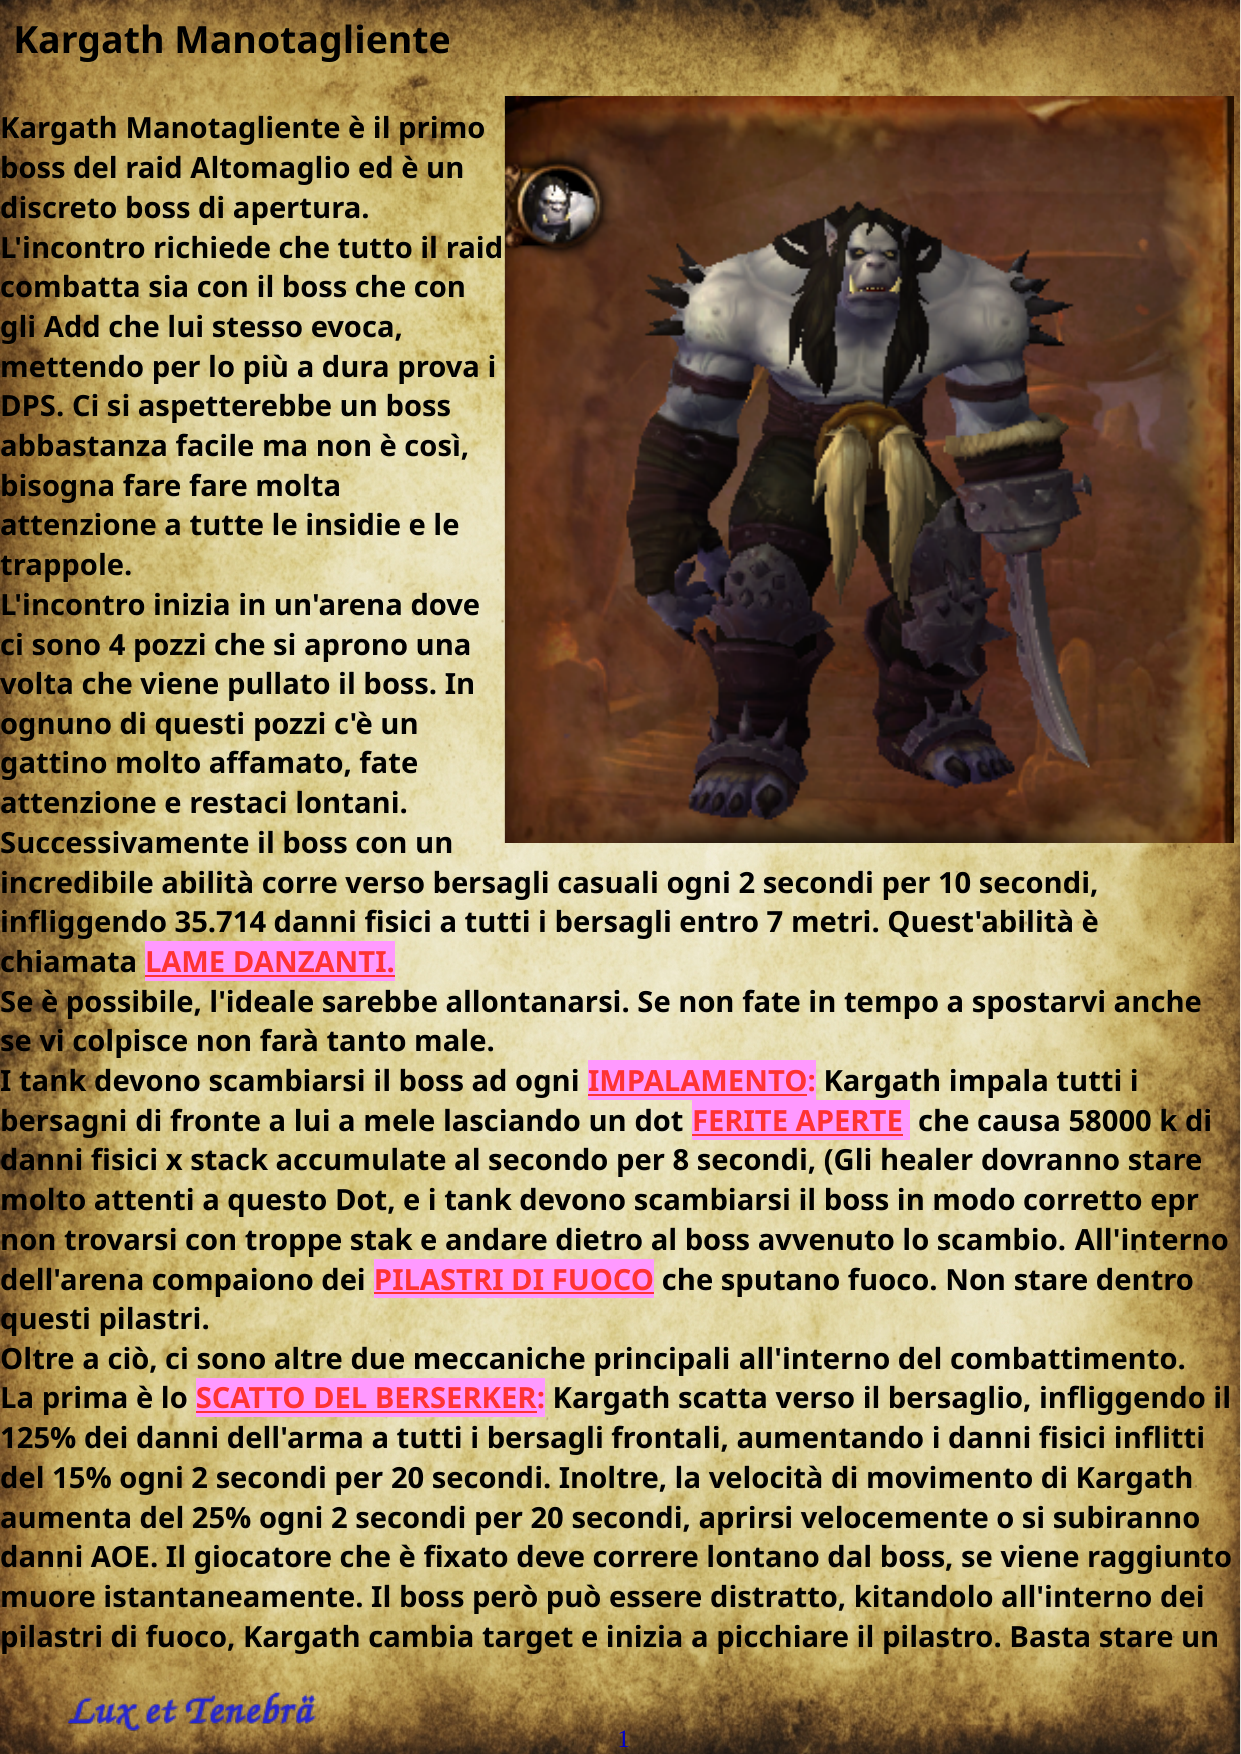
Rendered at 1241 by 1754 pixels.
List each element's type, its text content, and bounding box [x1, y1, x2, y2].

text Kargath Manotagliente è il primo boss del raid Altomaglio ed è un discreto boss di apertura. L'incontro richiede che tutto il raid combatta sia con il boss che con gli Add che lui stesso evoca, mettendo per lo più a dura prova i DPS. Ci si aspetterebbe un boss abbastanza facile ma non è così, bisogna fare fare molta attenzione a tutte le insidie e le trappole. [0, 108, 504, 584]
picture [0, 0, 1241, 1754]
text La prima è lo SCATTO DEL BERSERKER: Kargath scatta verso il bersaglio, infliggendo il 125% dei danni dell'arma a tutti i bersagli frontali, aumentando i danni fisici inflitti del 15% ogni 2 secondi per 20 secondi. Inoltre, la velocità di movimento di Kargath aumenta del 25% ogni 2 secondi per 20 secondi, aprirsi velocemente o si subiranno danni AOE. Il giocatore che è fixato deve correre lontano dal boss, se viene raggiunto muore istantaneamente. Il boss però può essere distratto, kitandolo all'interno dei pilastri di fuoco, Kargath cambia target e inizia a picchiare il pilastro. Basta stare un [0, 1378, 1240, 1656]
text Se è possibile, l'ideale sarebbe allontanarsi. Se non fate in tempo a spostarvi anche se vi colpisce non farà tanto male. [0, 981, 1240, 1060]
text Kargath Manotagliente [0, 0, 1240, 68]
text L'incontro inizia in un'arena dove ci sono 4 pozzi che si aprono una volta che viene pullato il boss. In ognuno di questi pozzi c'è un gattino molto affamato, fate attenzione e restaci lontani. Successivamente il boss con un incredibile abilità corre verso bersagli casuali ogni 2 secondi per 10 secondi, infliggendo 35.714 danni fisici a tutti i bersagli entro 7 metri. Quest'abilità è chiamata LAME DANZANTI. [0, 584, 1240, 981]
text Oltre a ciò, ci sono altre due meccaniche principali all'interno del combattimento. [0, 1338, 1240, 1378]
text I tank devono scambiarsi il boss ad ogni IMPALAMENTO: Kargath impala tutti i bersagni di fronte a lui a mele lasciando un dot FERITE APERTE che causa 58000 k di danni fisici x stack accumulate al secondo per 8 secondi, (Gli healer dovranno stare molto attenti a questo Dot, e i tank devono scambiarsi il boss in modo corretto epr non trovarsi con troppe stak e andare dietro al boss avvenuto lo scambio. All'interno dell'arena compaiono dei PILASTRI DI FUOCO che sputano fuoco. Non stare dentro questi pilastri. [0, 1060, 1240, 1338]
